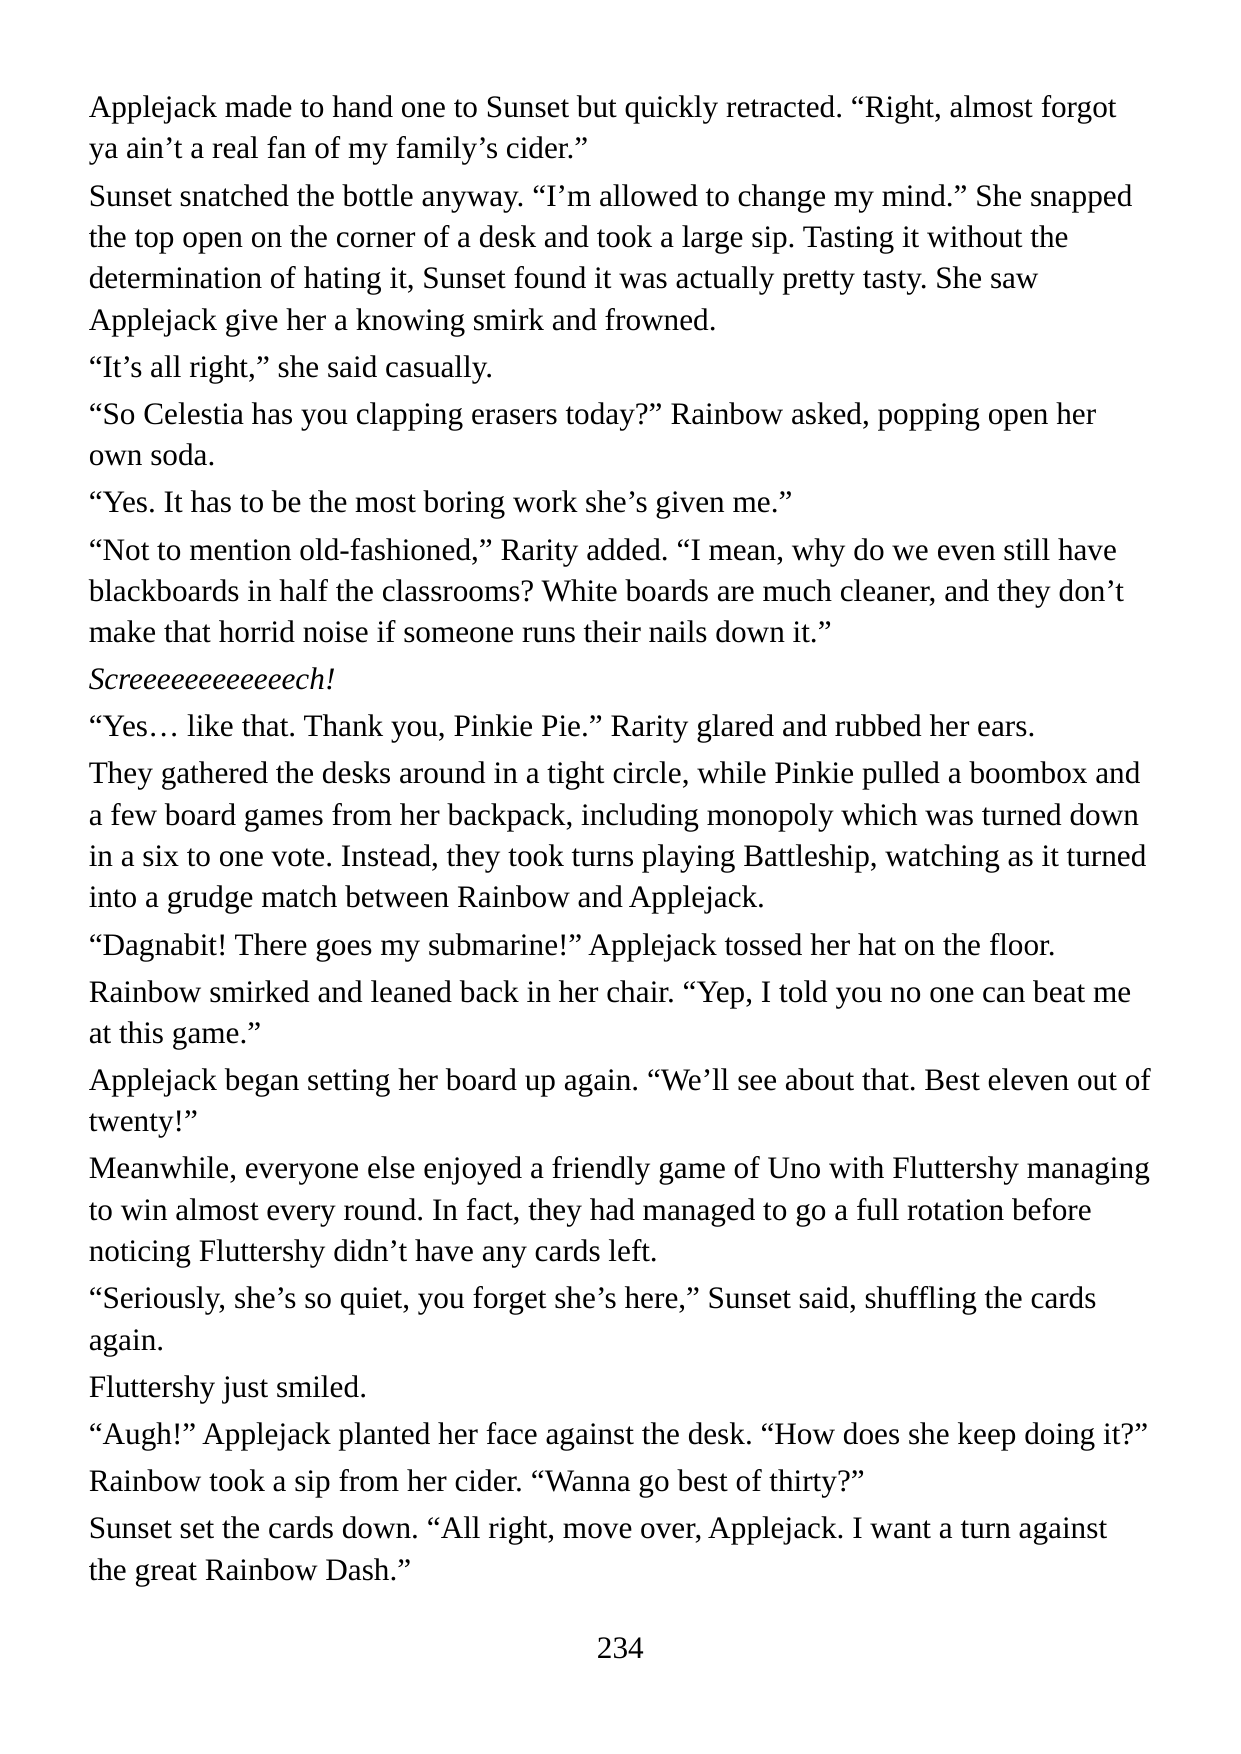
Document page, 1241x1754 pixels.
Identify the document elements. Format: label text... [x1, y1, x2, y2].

text Applejack made to hand one to Sunset but quickly retracted. “Right, almost forgot ya ain’t a real fan of my family’s cider.” [88, 88, 1152, 166]
text “Seriously, she’s so quiet, you forget she’s here,” Sunset said, shuffling the cards again. [88, 1279, 1152, 1357]
text “Yes… like that. Thank you, Pinkie Pie.” Rarity glared and rubbed her ears. [88, 708, 1152, 743]
text Sunset set the cards down. “All right, move over, Applejack. I want a turn against the great Rainbow Dash.” [88, 1509, 1152, 1587]
text Applejack began setting her board up again. “We’ll see about that. Best eleven out of twenty!” [88, 1061, 1152, 1138]
text “It’s all right,” she said casually. [88, 348, 1152, 384]
text “So Celestia has you clapping erasers today?” Rainbow asked, popping open her own soda. [88, 395, 1152, 472]
text “Augh!” Applejack planted her face against the desk. “How does she keep doing it?” [88, 1415, 1152, 1451]
text Fluttershy just smiled. [88, 1368, 1152, 1404]
text “Not to mention old-fashioned,” Rarity added. “I mean, why do we even still have blackboards in half the classrooms? White boards are much cleaner, and they don’t make that horrid noise if someone runs their nails down it.” [88, 531, 1152, 649]
text Meanwhile, everyone else enjoyed a friendly game of Uno with Fluttershy managing to win almost every round. In fact, they had managed to go a full rotation before noticing Fluttershy didn’t have any cards left. [88, 1150, 1152, 1268]
text “Yes. It has to be the most boring work she’s given me.” [88, 483, 1152, 519]
text Sunset snatched the bottle anyway. “I’m allowed to change my mind.” She snapped the top open on the corner of a desk and took a large sip. Tasting it without the determination of hating it, Sunset found it was actually pretty tasty. She saw Applejack give her a knowing smirk and frowned. [88, 177, 1152, 337]
text They gathered the desks around in a tight circle, while Pinkie pulled a boombox and a few board games from her backpack, including monopoly which was turned down in a six to one vote. Instead, they took turns playing Battleship, watching as it turned into a grudge match between Rainbow and Applejack. [88, 755, 1152, 914]
text Rainbow smirked and leaned back in her chair. “Yep, I told you no one can beat me at this game.” [88, 973, 1152, 1050]
text Rainbow took a sip from her cider. “Wanna go best of thirty?” [88, 1462, 1152, 1498]
text Screeeeeeeeeeeech! [88, 660, 1152, 696]
text “Dagnabit! There goes my submarine!” Applejack tossed her hat on the floor. [88, 926, 1152, 962]
